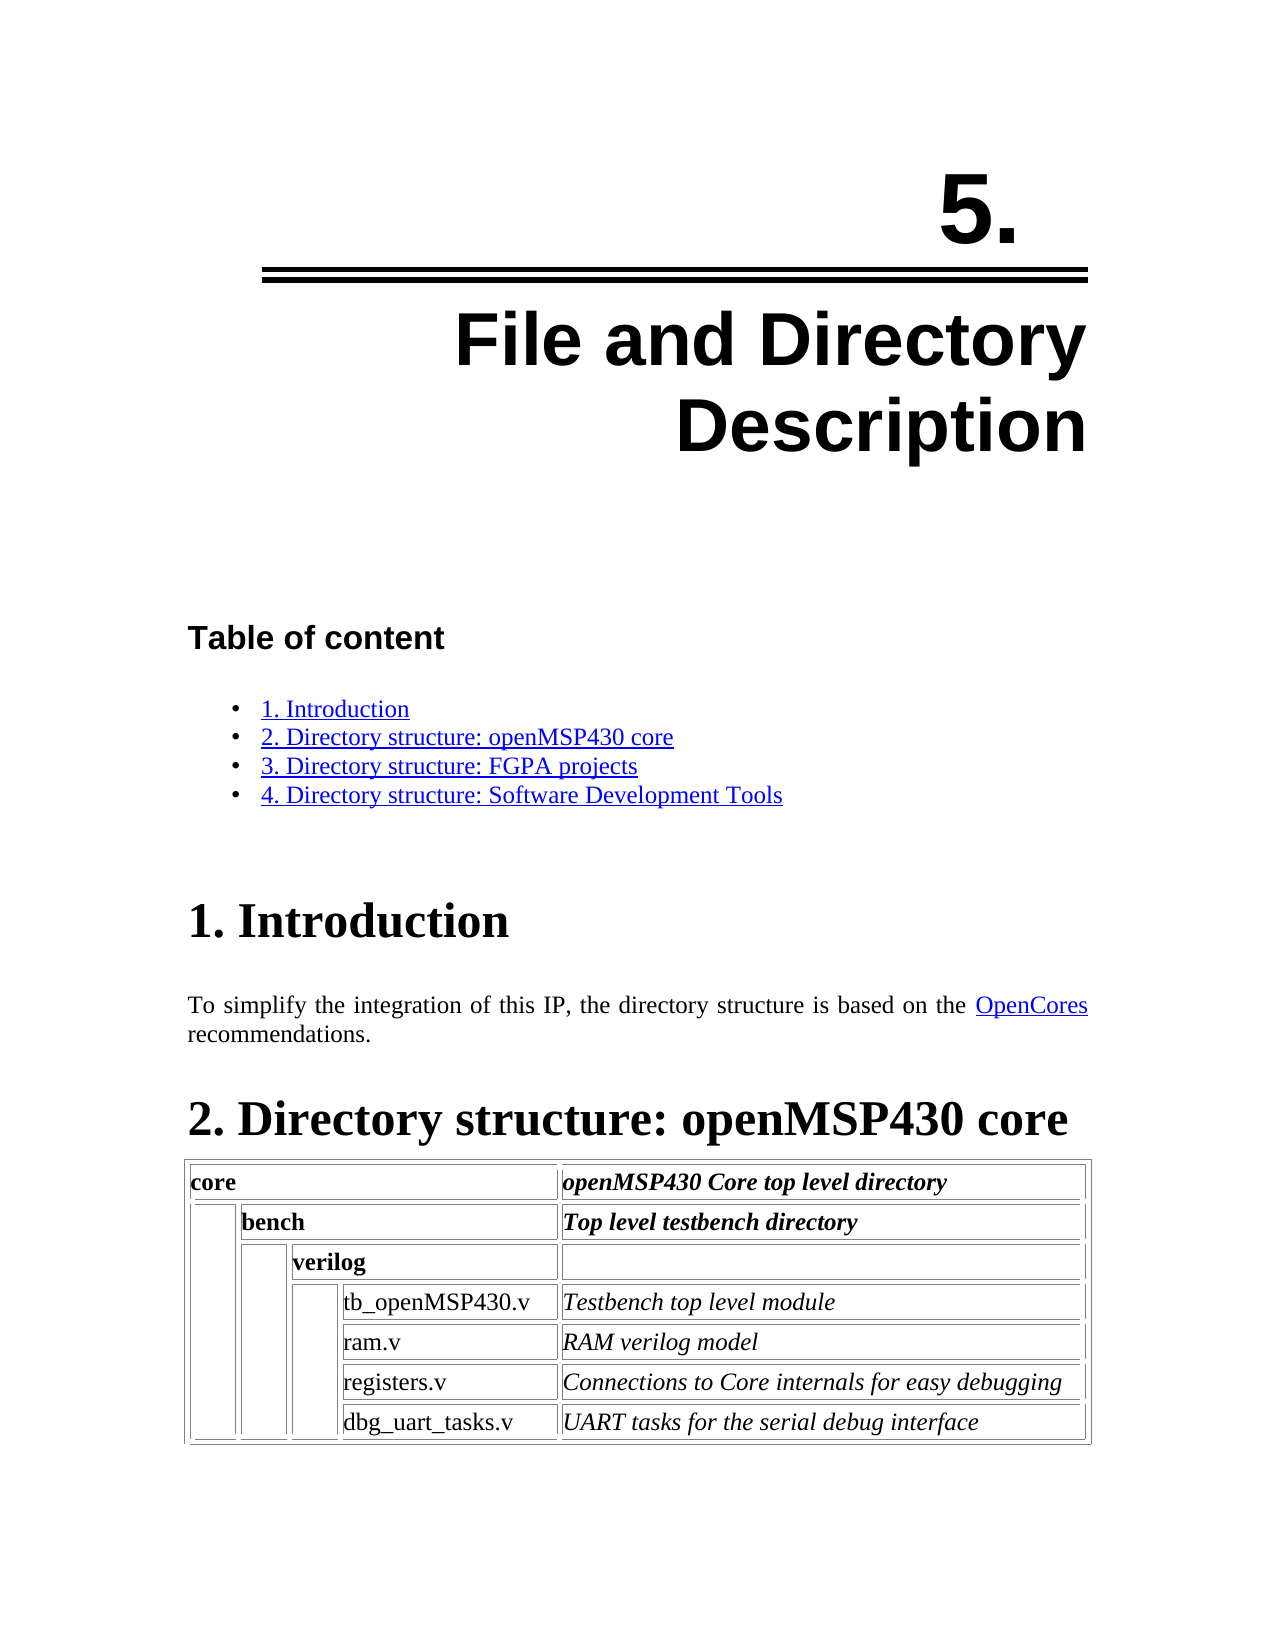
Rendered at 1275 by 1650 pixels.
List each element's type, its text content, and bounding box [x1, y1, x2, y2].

table_cell Testbench top level module [560, 1279, 1088, 1319]
list 2. Directory structure: openMSP430 core [231, 722, 1088, 751]
table_cell bench [238, 1199, 559, 1239]
table_cell dbg_uart_tasks.v [340, 1399, 559, 1439]
table_cell [560, 1239, 1088, 1279]
table_cell abcd [238, 1239, 289, 1439]
text 2. Directory structure: openMSP430 core [187, 1089, 1088, 1146]
table_cell RAM verilog model [560, 1319, 1088, 1359]
table_cell abcd [187, 1199, 238, 1439]
table_cell Top level testbench directory [560, 1199, 1088, 1239]
text 1. Introduction [187, 891, 1088, 949]
table_cell abcd [289, 1279, 340, 1439]
list 3. Directory structure: FGPA projects [231, 751, 1088, 780]
table_cell tb_openMSP430.v [340, 1279, 559, 1319]
table_cell ram.v [340, 1319, 559, 1359]
subtitle Table of content [187, 618, 1088, 656]
table_cell UART tasks for the serial debug interface [560, 1399, 1088, 1439]
list 4. Directory structure: Software Development Tools [231, 780, 1088, 809]
list 1. Introduction [231, 694, 1088, 722]
table_cell registers.v [340, 1359, 559, 1399]
text To simplify the integration of this IP, the directory structure is based on the OpenCores recommendations. [187, 990, 1088, 1047]
table_cell Connections to Core internals for easy debugging [560, 1359, 1088, 1399]
subtitle File and Directory Description [187, 295, 1088, 468]
table_cell verilog [289, 1239, 559, 1279]
table_header core [187, 1160, 559, 1199]
table_header openMSP430 Core top level directory [560, 1160, 1088, 1199]
